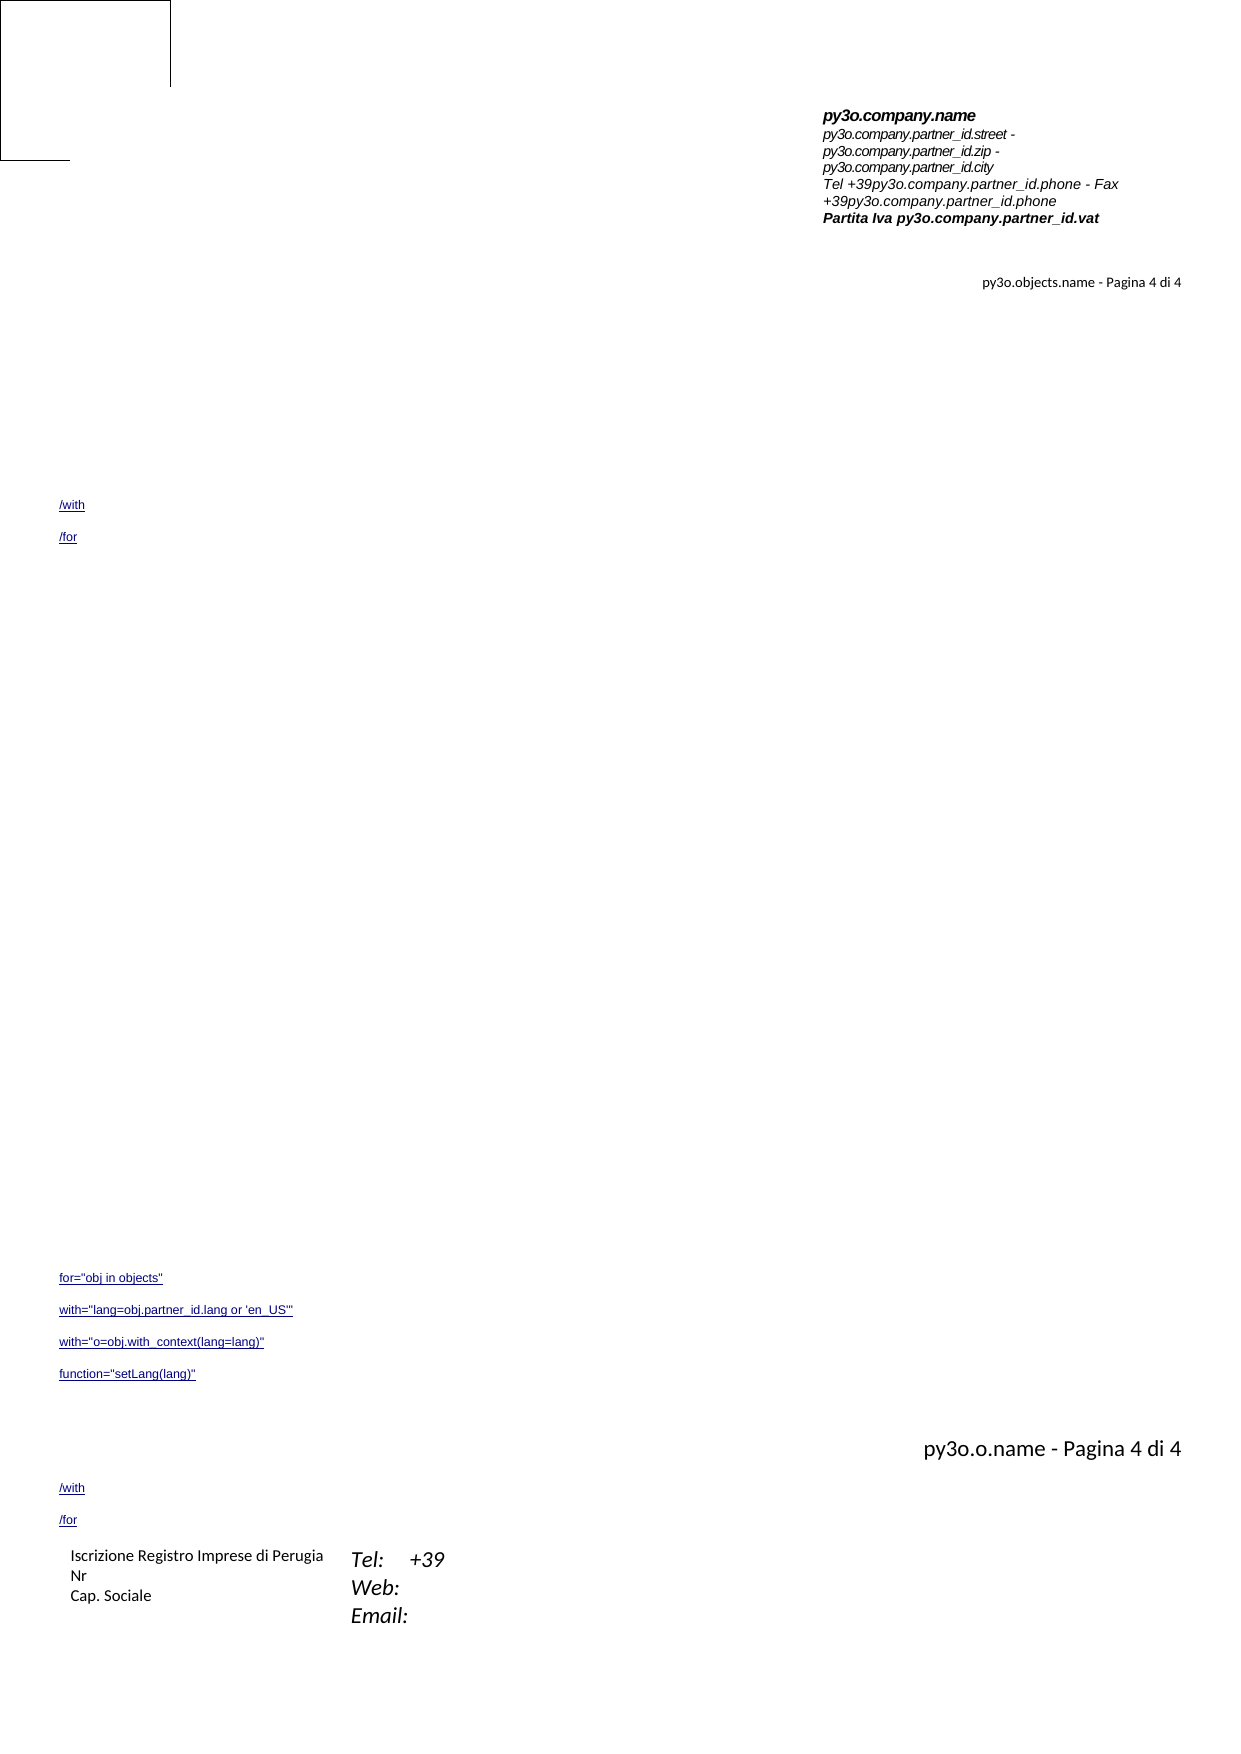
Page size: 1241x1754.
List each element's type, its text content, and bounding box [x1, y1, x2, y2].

text /for [59, 530, 1181, 544]
text /with [59, 498, 1181, 512]
